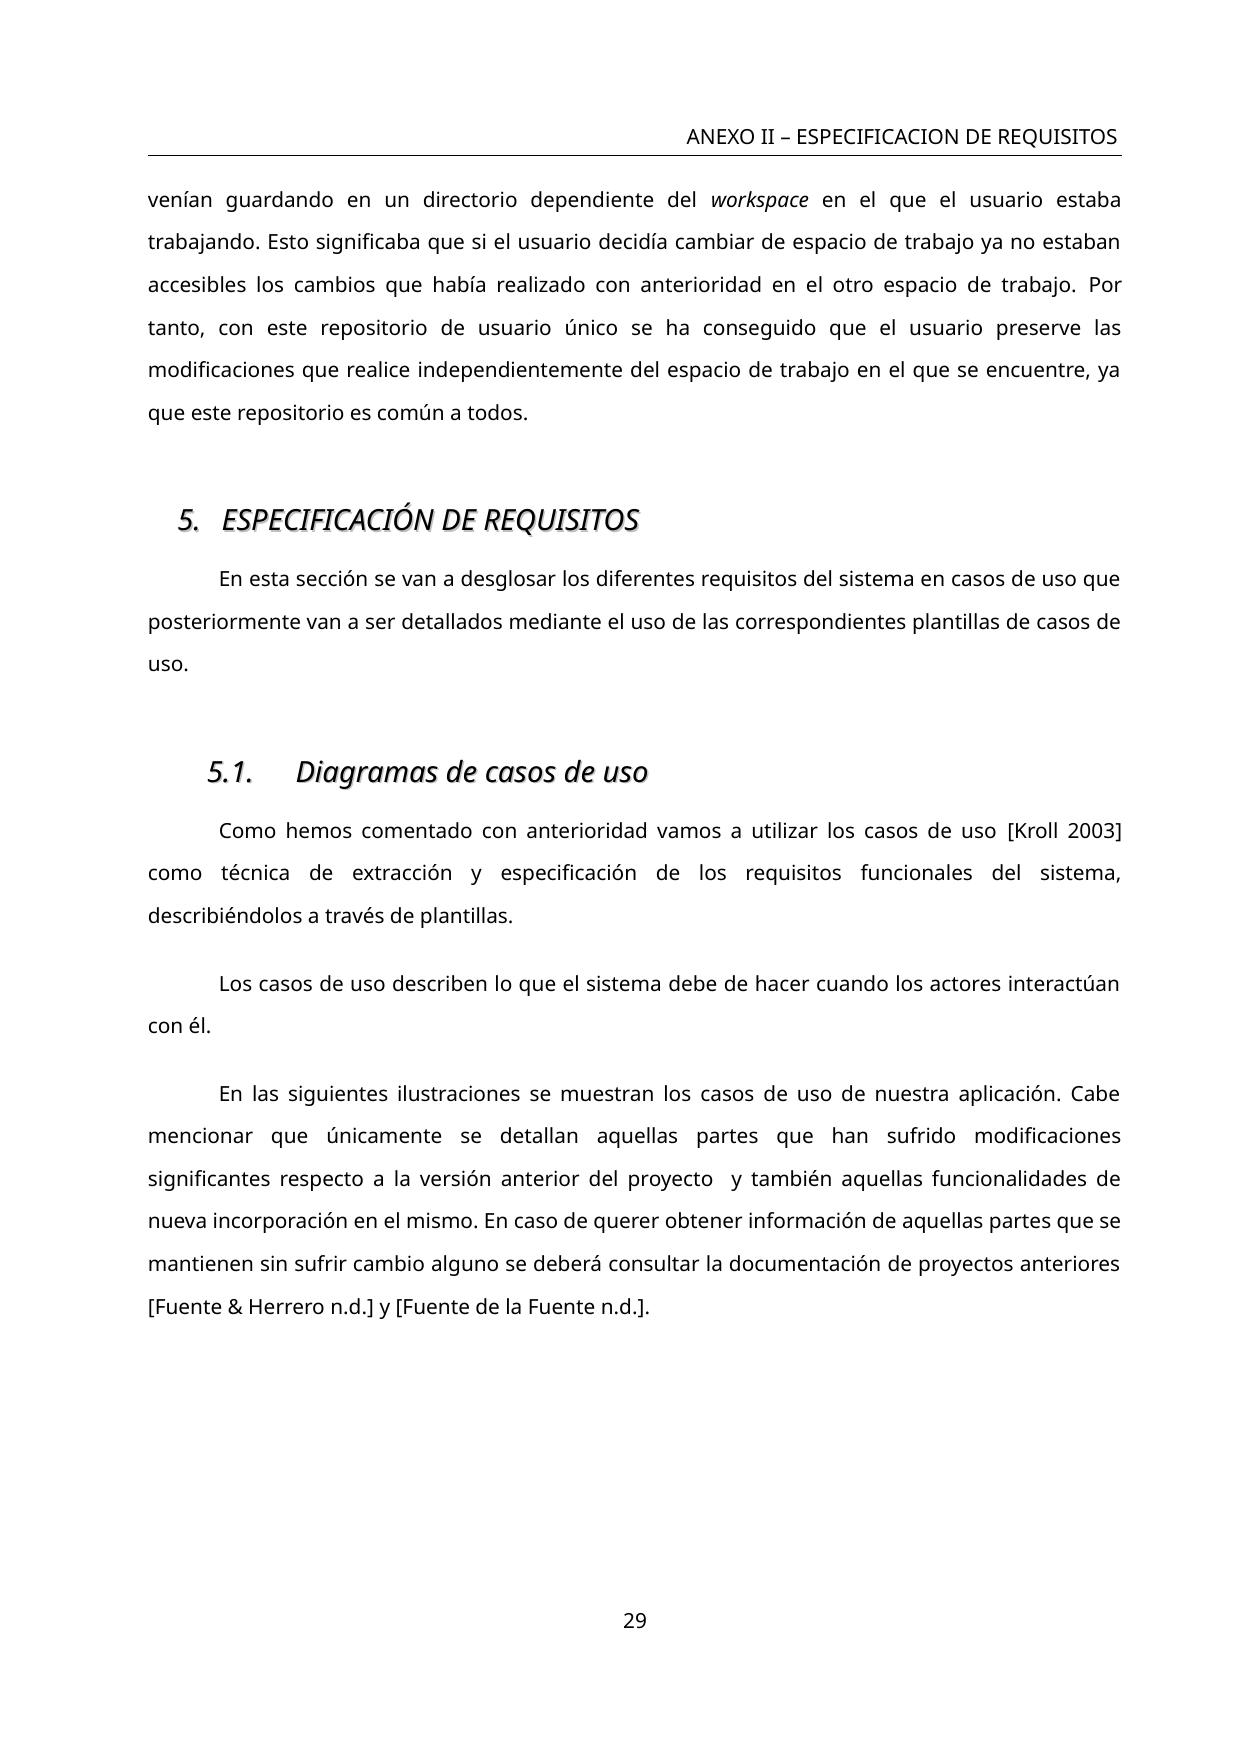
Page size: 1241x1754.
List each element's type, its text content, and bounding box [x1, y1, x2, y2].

text venían guardando en un directorio dependiente del workspace en el que el usuario estaba trabajando. Esto significaba que si el usuario decidía cambiar de espacio de trabajo ya no estaban accesibles los cambios que había realizado con anterioridad en el otro espacio de trabajo. Por tanto, con este repositorio de usuario único se ha conseguido que el usuario preserve las modificaciones que realice independientemente del espacio de trabajo en el que se encuentre, ya que este repositorio es común a todos. [148, 185, 1122, 426]
subtitle ESPECIFICACIÓN DE REQUISITOS [177, 499, 1122, 539]
subtitle Diagramas de casos de uso [207, 751, 1122, 791]
text Como hemos comentado con anterioridad vamos a utilizar los casos de uso [Kroll 2003] como técnica de extracción y especificación de los requisitos funcionales del sistema, describiéndolos a través de plantillas. [148, 816, 1122, 929]
text En esta sección se van a desglosar los diferentes requisitos del sistema en casos de uso que posteriormente van a ser detallados mediante el uso de las correspondientes plantillas de casos de uso. [148, 564, 1122, 678]
text Los casos de uso describen lo que el sistema debe de hacer cuando los actores interactúan con él. [148, 969, 1122, 1040]
text En las siguientes ilustraciones se muestran los casos de uso de nuestra aplicación. Cabe mencionar que únicamente se detallan aquellas partes que han sufrido modificaciones significantes respecto a la versión anterior del proyecto y también aquellas funcionalidades de nueva incorporación en el mismo. En caso de querer obtener información de aquellas partes que se mantienen sin sufrir cambio alguno se deberá consultar la documentación de proyectos anteriores [Fuente & Herrero n.d.] y [Fuente de la Fuente n.d.]. [148, 1079, 1122, 1320]
